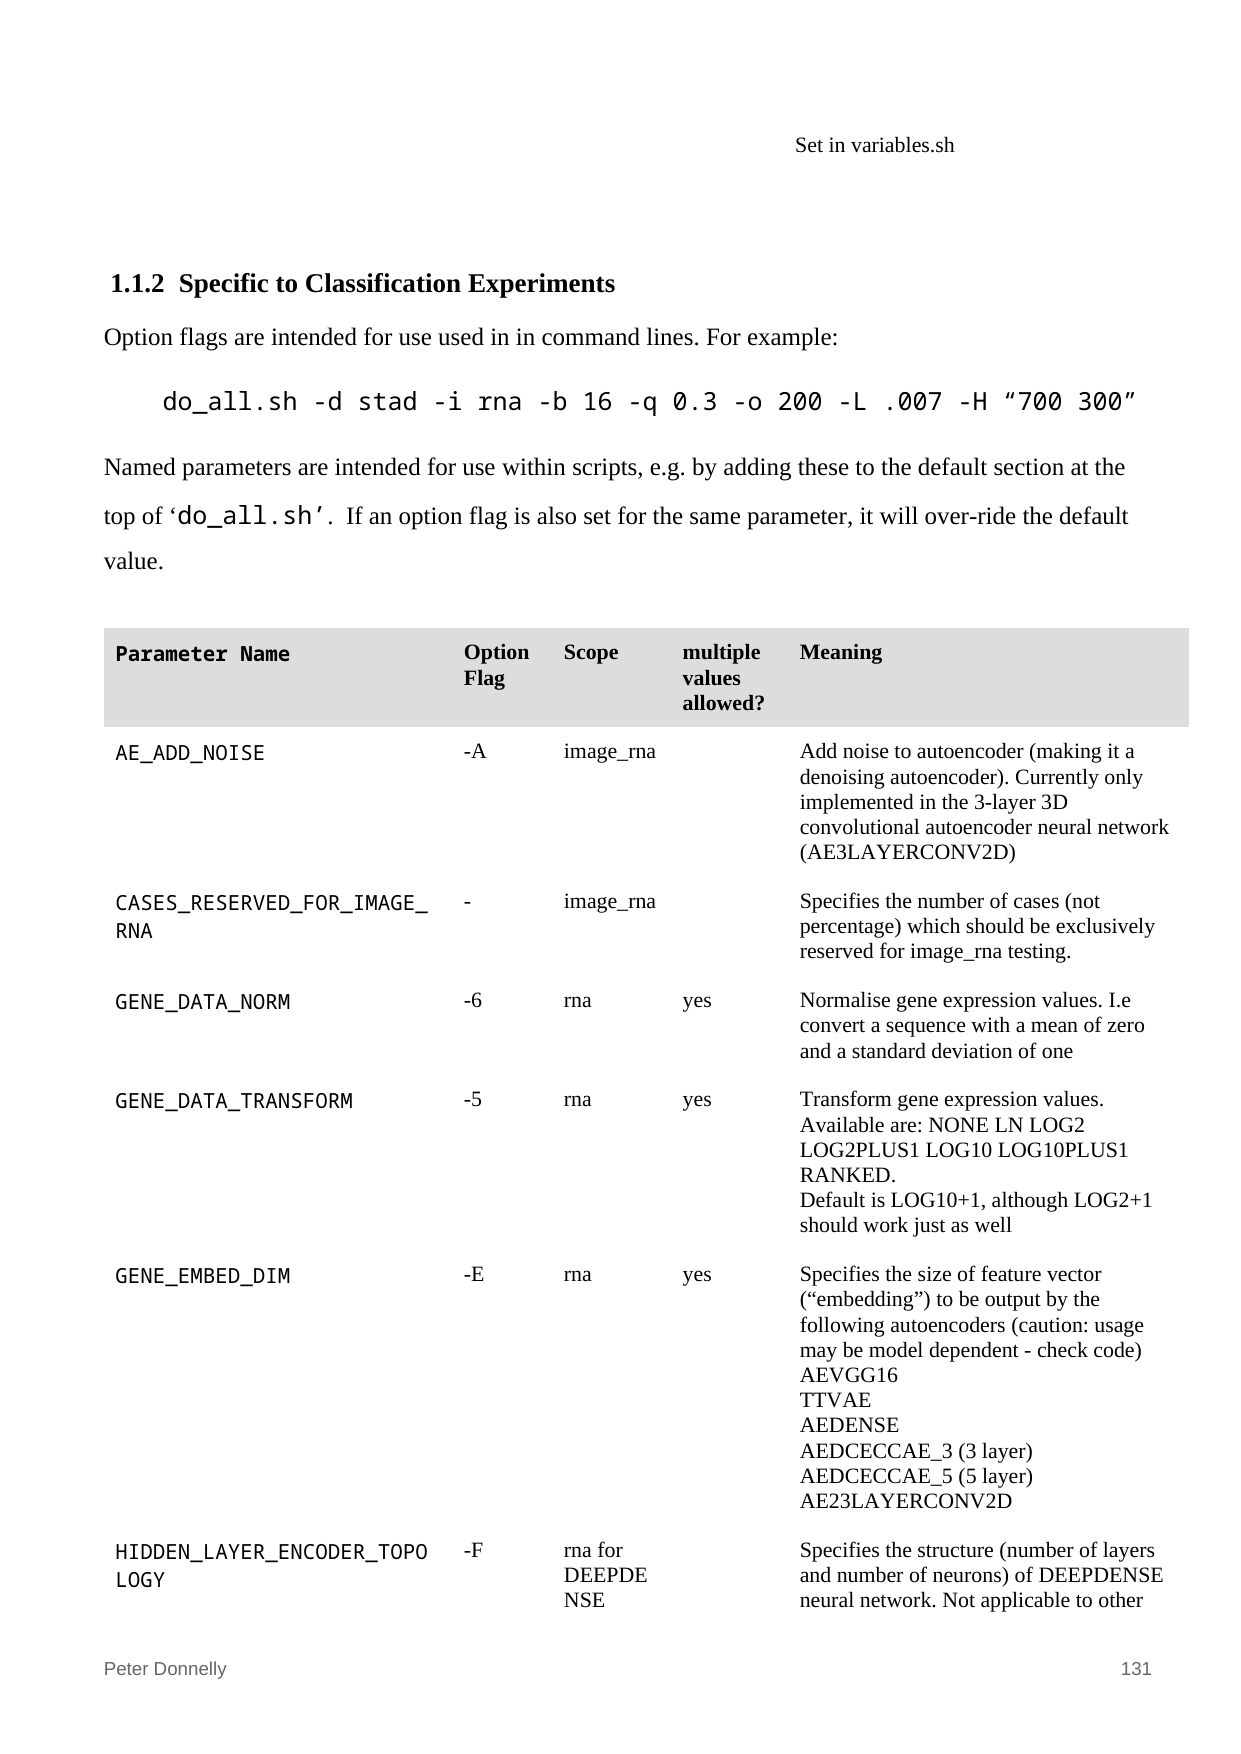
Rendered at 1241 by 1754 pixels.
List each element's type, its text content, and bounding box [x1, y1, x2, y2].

table_cell Set in variables.sh [783, 120, 1189, 194]
table_cell CASES_RESERVED_FOR_IMAGE_RNA [104, 876, 452, 975]
table_header multiple values allowed? [671, 628, 788, 727]
table_cell rna [552, 975, 671, 1074]
table_cell AE_ADD_NOISE [104, 727, 452, 876]
text do_all.sh -d stad -i rna -b 16 -q 0.3 -o 200 -L .007 -H “700 300” [162, 383, 1146, 417]
table_cell [671, 1525, 788, 1624]
table_cell - [452, 120, 552, 194]
table_cell -F [452, 1525, 552, 1624]
table_header Option Flag [452, 628, 552, 727]
table_cell [671, 876, 788, 975]
table_cell Specifies the number of cases (not percentage) which should be exclusively reserved for image_rna testing. [788, 876, 1189, 975]
table_cell yes [671, 1075, 788, 1249]
table_cell GENE_DATA_TRANSFORM [104, 1075, 452, 1249]
table_cell Transform gene expression values. Available are: NONE LN LOG2 LOG2PLUS1 LOG10 LOG10PLUS1 RANKED. Default is LOG10+1, although LOG2+1 should work just as well [788, 1075, 1189, 1249]
table_cell -6 [452, 975, 552, 1074]
table_cell Specifies the size of feature vector (“embedding”) to be output by the following autoencoders (caution: usage may be model dependent - check code) AEVGG16 TTVAE AEDENSE AEDCECCAE_3 (3 layer) AEDCECCAE_5 (5 layer) AE23LAYERCONV2D [788, 1249, 1189, 1525]
table_cell Normalise gene expression values. I.e convert a sequence with a mean of zero and a standard deviation of one [788, 975, 1189, 1074]
table_cell image_rna [552, 727, 671, 876]
table_cell rna [552, 1249, 671, 1525]
table_header Meaning [788, 628, 1189, 727]
table_header Scope [552, 628, 671, 727]
table_header Parameter Name [104, 628, 452, 727]
text Named parameters are intended for use within scripts, e.g. by adding these to the default section at the top of ‘do_all.sh’. If an option flag is also set for the same parameter, it will over-ride the default value. [103, 452, 1146, 575]
table_cell yes [671, 975, 788, 1074]
table_cell rna for DEEPDENSE [552, 1525, 671, 1624]
table_cell image_rna [552, 876, 671, 975]
table_cell -5 [452, 1075, 552, 1249]
subtitle Specific to Classification Experiments [103, 267, 1146, 299]
table_cell - [452, 876, 552, 975]
table_cell -E [452, 1249, 552, 1525]
table_cell -A [452, 727, 552, 876]
table_cell [104, 120, 452, 194]
table_cell GENE_EMBED_DIM [104, 1249, 452, 1525]
text Option flags are intended for use used in in command lines. For example: [103, 322, 1146, 351]
table_cell HIDDEN_LAYER_ENCODER_TOPOLOGY [104, 1525, 452, 1624]
table_cell [671, 120, 783, 194]
table_cell yes [671, 1249, 788, 1525]
table_cell Add noise to autoencoder (making it a denoising autoencoder). Currently only implemented in the 3-layer 3D convolutional autoencoder neural network (AE3LAYERCONV2D) [788, 727, 1189, 876]
table_cell [552, 120, 671, 194]
table_cell [671, 727, 788, 876]
table_cell Specifies the structure (number of layers and number of neurons) of DEEPDENSE neural network. Not applicable to other [788, 1525, 1189, 1624]
table_cell rna [552, 1075, 671, 1249]
table_cell GENE_DATA_NORM [104, 975, 452, 1074]
